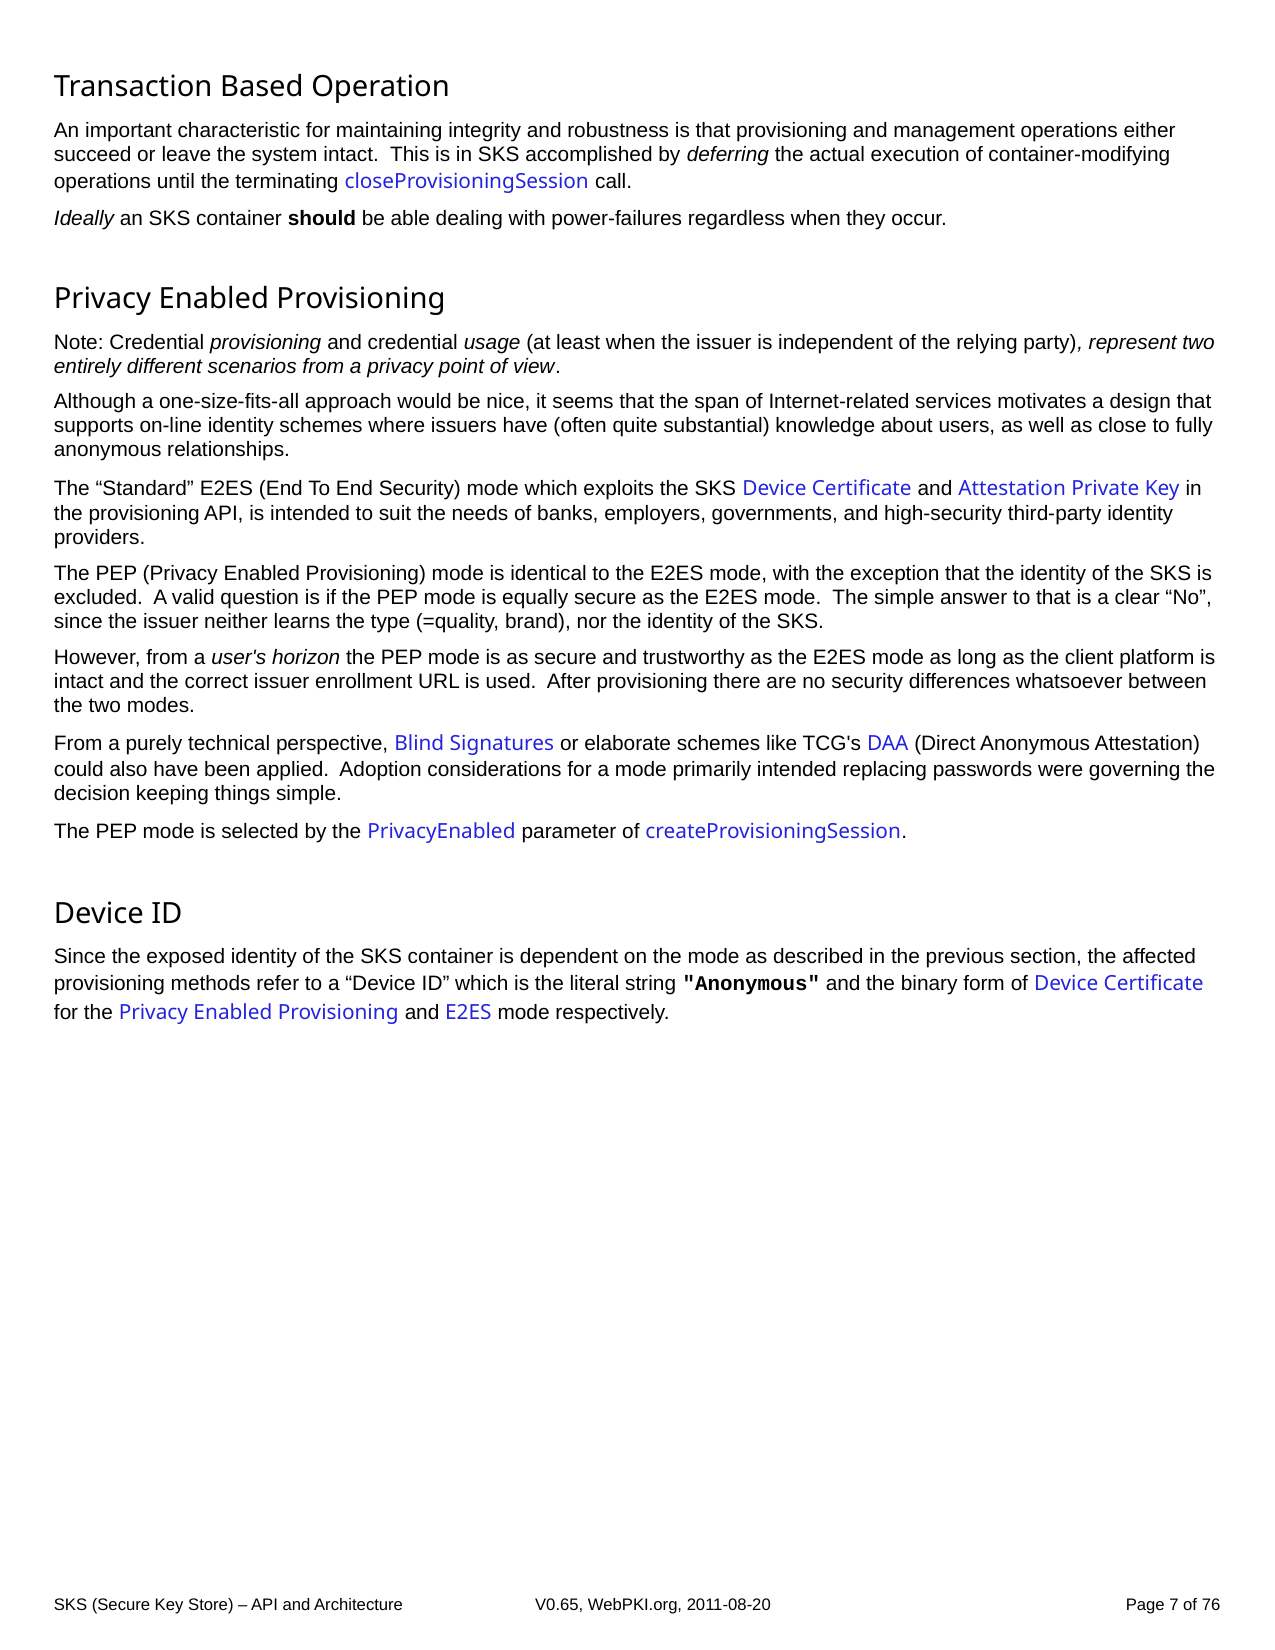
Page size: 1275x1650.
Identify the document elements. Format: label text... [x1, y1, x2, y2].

text From a purely technical perspective, Blind Signatures or elaborate schemes like TCG's DAA (Direct Anonymous Attestation) could also have been applied. Adoption considerations for a mode primarily intended replacing passwords were governing the decision keeping things simple. [54, 728, 1221, 804]
subtitle Privacy Enabled Provisioning [54, 277, 1221, 317]
text The “Standard” E2ES (End To End Security) mode which exploits the SKS Device Certificate and Attestation Private Key in the provisioning API, is intended to suit the needs of banks, employers, governments, and high-security third-party identity providers. [54, 473, 1221, 549]
text An important characteristic for maintaining integrity and robustness is that provisioning and management operations either succeed or leave the system intact. This is in SKS accomplished by deferring the actual execution of container-modifying operations until the terminating closeProvisioningSession call. [54, 118, 1221, 194]
text Since the exposed identity of the SKS container is dependent on the mode as described in the previous section, the affected provisioning methods refer to a “Device ID” which is the literal string "Anonymous" and the binary form of Device Certificate for the Privacy Enabled Provisioning and E2ES mode respectively. [54, 944, 1221, 1025]
text The PEP mode is selected by the PrivacyEnabled parameter of createProvisioningSession. [54, 816, 1221, 845]
subtitle Transaction Based Operation [54, 66, 1221, 105]
text Ideally an SKS container should be able dealing with power-failures regardless when they occur. [54, 206, 1221, 230]
text Note: Credential provisioning and credential usage (at least when the issuer is independent of the relying party), represent two entirely different scenarios from a privacy point of view. [54, 329, 1221, 377]
subtitle Device ID [54, 892, 1221, 932]
text Although a one-size-fits-all approach would be nice, it seems that the span of Internet-related services motivates a design that supports on-line identity schemes where issuers have (often quite substantial) knowledge about users, as well as close to fully anonymous relationships. [54, 389, 1221, 461]
text The PEP (Privacy Enabled Provisioning) mode is identical to the E2ES mode, with the exception that the identity of the SKS is excluded. A valid question is if the PEP mode is equally secure as the E2ES mode. The simple answer to that is a clear “No”, since the issuer neither learns the type (=quality, brand), nor the identity of the SKS. [54, 561, 1221, 633]
text However, from a user's horizon the PEP mode is as secure and trustworthy as the E2ES mode as long as the client platform is intact and the correct issuer enrollment URL is used. After provisioning there are no security differences whatsoever between the two modes. [54, 644, 1221, 716]
